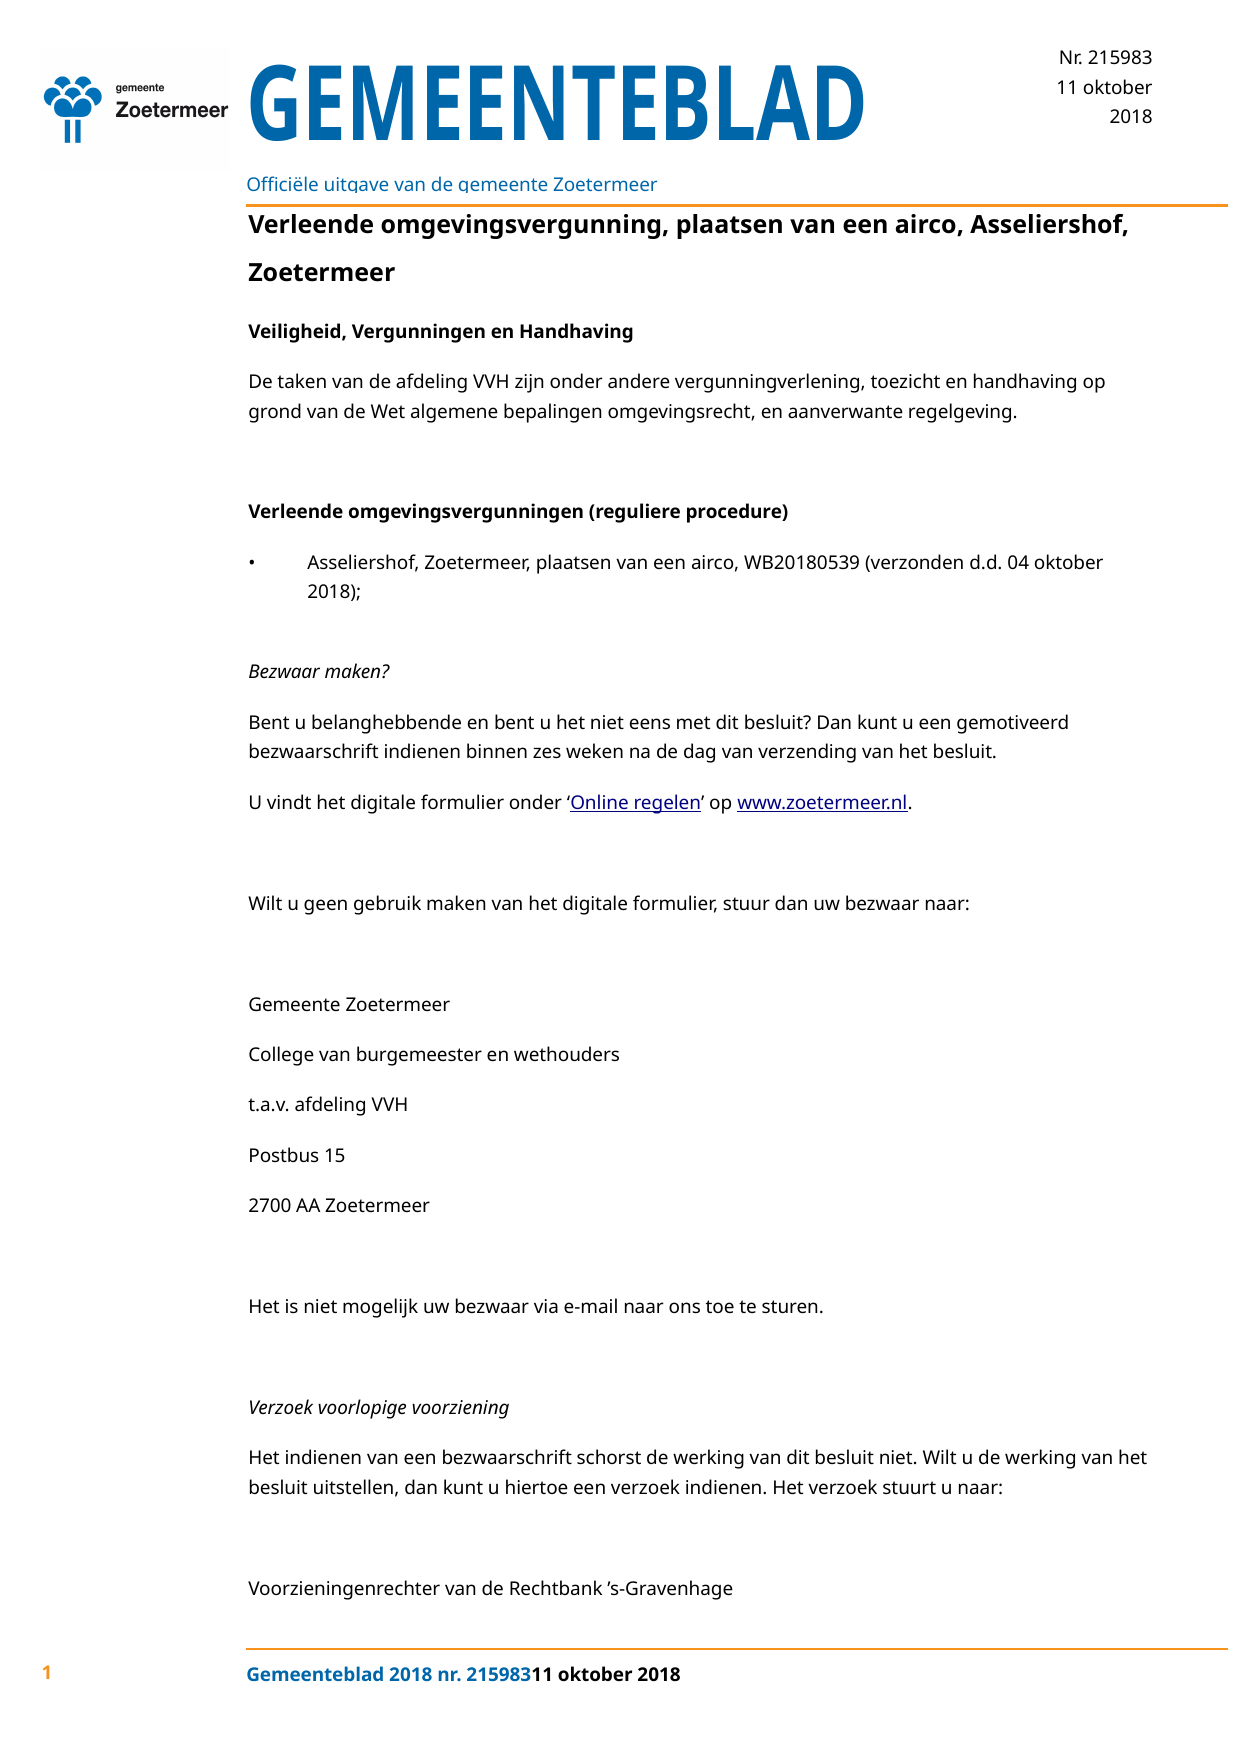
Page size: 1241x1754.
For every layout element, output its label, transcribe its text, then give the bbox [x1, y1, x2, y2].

text Postbus 15 [248, 1142, 1152, 1168]
text Het is niet mogelijk uw bezwaar via e-mail naar ons toe te sturen. [248, 1293, 1152, 1319]
text Verzoek voorlopige voorziening [248, 1394, 1152, 1420]
text College van burgemeester en wethouders [248, 1041, 1152, 1067]
text Bezwaar maken? [248, 659, 1152, 684]
text De taken van de afdeling VVH zijn onder andere vergunningverlening, toezicht en handhaving op grond van de Wet algemene bepalingen omgevingsrecht, en aanverwante regelgeving. [248, 368, 1152, 424]
text Bent u belanghebbende en bent u het niet eens met dit besluit? Dan kunt u een gemotiveerd bezwaarschrift indienen binnen zes weken na de dag van verzending van het besluit. [248, 709, 1152, 764]
text U vindt het digitale formulier onder ‘Online regelen’ op www.zoetermeer.nl. [248, 789, 1152, 815]
text Het indienen van een bezwaarschrift schorst de werking van dit besluit niet. Wilt u de werking van het besluit uitstellen, dan kunt u hiertoe een verzoek indienen. Het verzoek stuurt u naar: [248, 1444, 1152, 1500]
text Verleende omgevingsvergunningen (reguliere procedure) [248, 499, 1152, 524]
text 2700 AA Zoetermeer [248, 1192, 1152, 1218]
list Asseliershof, Zoetermeer, plaatsen van een airco, WB20180539 (verzonden d.d. 04 oktober 2018); [248, 549, 1152, 604]
text Verleende omgevingsvergunning, plaatsen van een airco, Asseliershof, Zoetermeer [248, 207, 1152, 288]
text t.a.v. afdeling VVH [248, 1092, 1152, 1117]
text Wilt u geen gebruik maken van het digitale formulier, stuur dan uw bezwaar naar: [248, 890, 1152, 916]
picture [41, 47, 231, 172]
text Veiligheid, Vergunningen en Handhaving [248, 318, 1152, 344]
text Voorzieningenrechter van de Rechtbank ’s-Gravenhage [248, 1575, 1152, 1601]
text Gemeente Zoetermeer [248, 991, 1152, 1017]
